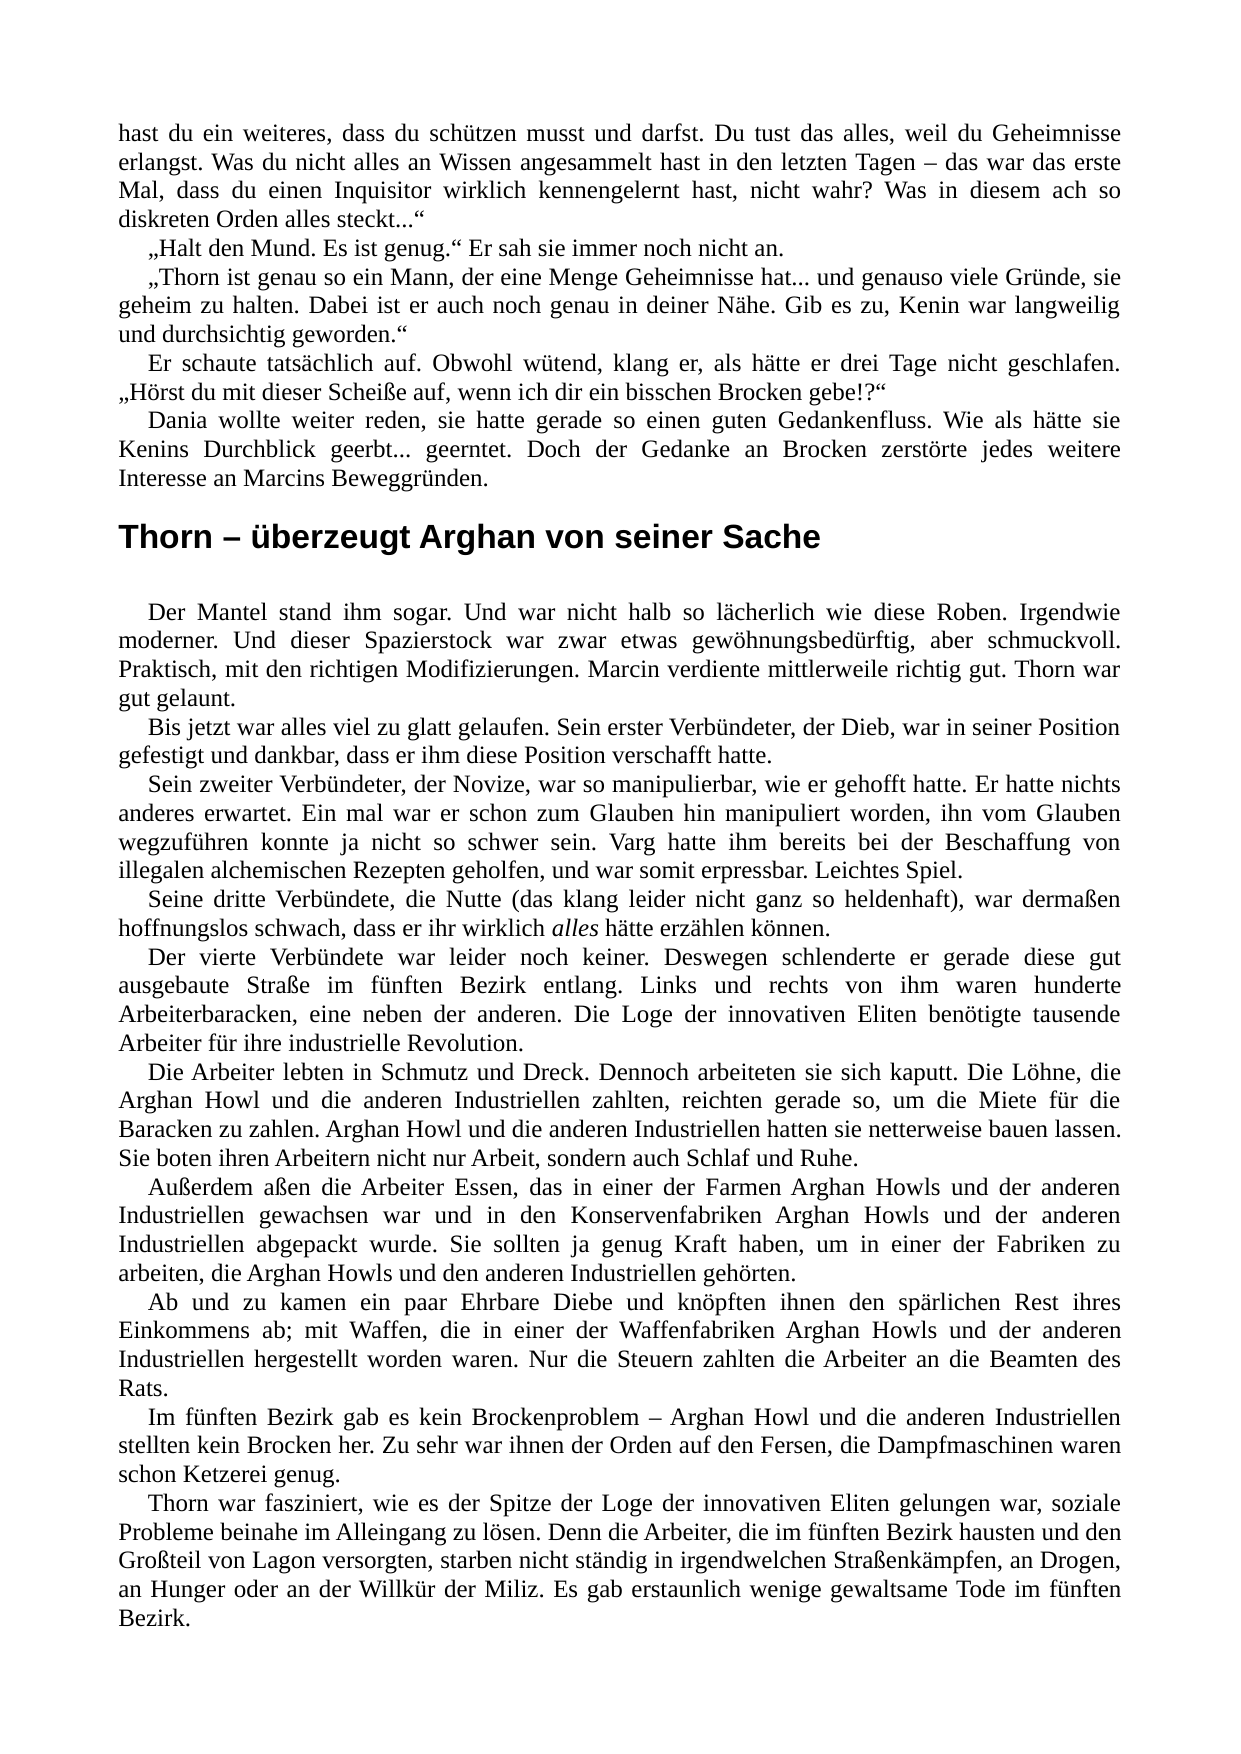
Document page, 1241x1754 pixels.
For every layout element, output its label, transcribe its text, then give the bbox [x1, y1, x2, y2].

text Seine dritte Verbündete, die Nutte (das klang leider nicht ganz so heldenhaft), war dermaßen hoffnungslos schwach, dass er ihr wirklich alles hätte erzählen können. [118, 884, 1122, 942]
text „Halt den Mund. Es ist genug.“ Er sah sie immer noch nicht an. [118, 233, 1122, 262]
subtitle Thorn – überzeugt Arghan von seiner Sache [118, 517, 1122, 556]
text Sein zweiter Verbündeter, der Novize, war so manipulierbar, wie er gehofft hatte. Er hatte nichts anderes erwartet. Ein mal war er schon zum Glauben hin manipuliert worden, ihn vom Glauben wegzuführen konnte ja nicht so schwer sein. Varg hatte ihm bereits bei der Beschaffung von illegalen alchemischen Rezepten geholfen, und war somit erpressbar. Leichtes Spiel. [118, 769, 1122, 884]
text Im fünften Bezirk gab es kein Brockenproblem – Arghan Howl und die anderen Industriellen stellten kein Brocken her. Zu sehr war ihnen der Orden auf den Fersen, die Dampfmaschinen waren schon Ketzerei genug. [118, 1402, 1122, 1488]
text Er schaute tatsächlich auf. Obwohl wütend, klang er, als hätte er drei Tage nicht geschlafen. „Hörst du mit dieser Scheiße auf, wenn ich dir ein bisschen Brocken gebe!?“ [118, 348, 1122, 406]
text „Thorn ist genau so ein Mann, der eine Menge Geheimnisse hat... und genauso viele Gründe, sie geheim zu halten. Dabei ist er auch noch genau in deiner Nähe. Gib es zu, Kenin war langweilig und durchsichtig geworden.“ [118, 262, 1122, 348]
text Bis jetzt war alles viel zu glatt gelaufen. Sein erster Verbündeter, der Dieb, war in seiner Position gefestigt und dankbar, dass er ihm diese Position verschafft hatte. [118, 712, 1122, 769]
text Dania wollte weiter reden, sie hatte gerade so einen guten Gedankenfluss. Wie als hätte sie Kenins Durchblick geerbt... geerntet. Doch der Gedanke an Brocken zerstörte jedes weitere Interesse an Marcins Beweggründen. [118, 406, 1122, 492]
text Außerdem aßen die Arbeiter Essen, das in einer der Farmen Arghan Howls und der anderen Industriellen gewachsen war und in den Konservenfabriken Arghan Howls und der anderen Industriellen abgepackt wurde. Sie sollten ja genug Kraft haben, um in einer der Fabriken zu arbeiten, die Arghan Howls und den anderen Industriellen gehörten. [118, 1172, 1122, 1287]
text Die Arbeiter lebten in Schmutz und Dreck. Dennoch arbeiteten sie sich kaputt. Die Löhne, die Arghan Howl und die anderen Industriellen zahlten, reichten gerade so, um die Miete für die Baracken zu zahlen. Arghan Howl und die anderen Industriellen hatten sie netterweise bauen lassen. Sie boten ihren Arbeitern nicht nur Arbeit, sondern auch Schlaf und Ruhe. [118, 1057, 1122, 1172]
text Ab und zu kamen ein paar Ehrbare Diebe und knöpften ihnen den spärlichen Rest ihres Einkommens ab; mit Waffen, die in einer der Waffenfabriken Arghan Howls und der anderen Industriellen hergestellt worden waren. Nur die Steuern zahlten die Arbeiter an die Beamten des Rats. [118, 1287, 1122, 1402]
text hast du ein weiteres, dass du schützen musst und darfst. Du tust das alles, weil du Geheimnisse erlangst. Was du nicht alles an Wissen angesammelt hast in den letzten Tagen – das war das erste Mal, dass du einen Inquisitor wirklich kennengelernt hast, nicht wahr? Was in diesem ach so diskreten Orden alles steckt...“ [118, 118, 1122, 233]
text Der Mantel stand ihm sogar. Und war nicht halb so lächerlich wie diese Roben. Irgendwie moderner. Und dieser Spazierstock war zwar etwas gewöhnungsbedürftig, aber schmuckvoll. Praktisch, mit den richtigen Modifizierungen. Marcin verdiente mittlerweile richtig gut. Thorn war gut gelaunt. [118, 597, 1122, 712]
text Thorn war fasziniert, wie es der Spitze der Loge der innovativen Eliten gelungen war, soziale Probleme beinahe im Alleingang zu lösen. Denn die Arbeiter, die im fünften Bezirk hausten und den Großteil von Lagon versorgten, starben nicht ständig in irgendwelchen Straßenkämpfen, an Drogen, an Hunger oder an der Willkür der Miliz. Es gab erstaunlich wenige gewaltsame Tode im fünften Bezirk. [118, 1488, 1122, 1632]
text Der vierte Verbündete war leider noch keiner. Deswegen schlenderte er gerade diese gut ausgebaute Straße im fünften Bezirk entlang. Links und rechts von ihm waren hunderte Arbeiterbaracken, eine neben der anderen. Die Loge der innovativen Eliten benötigte tausende Arbeiter für ihre industrielle Revolution. [118, 942, 1122, 1057]
